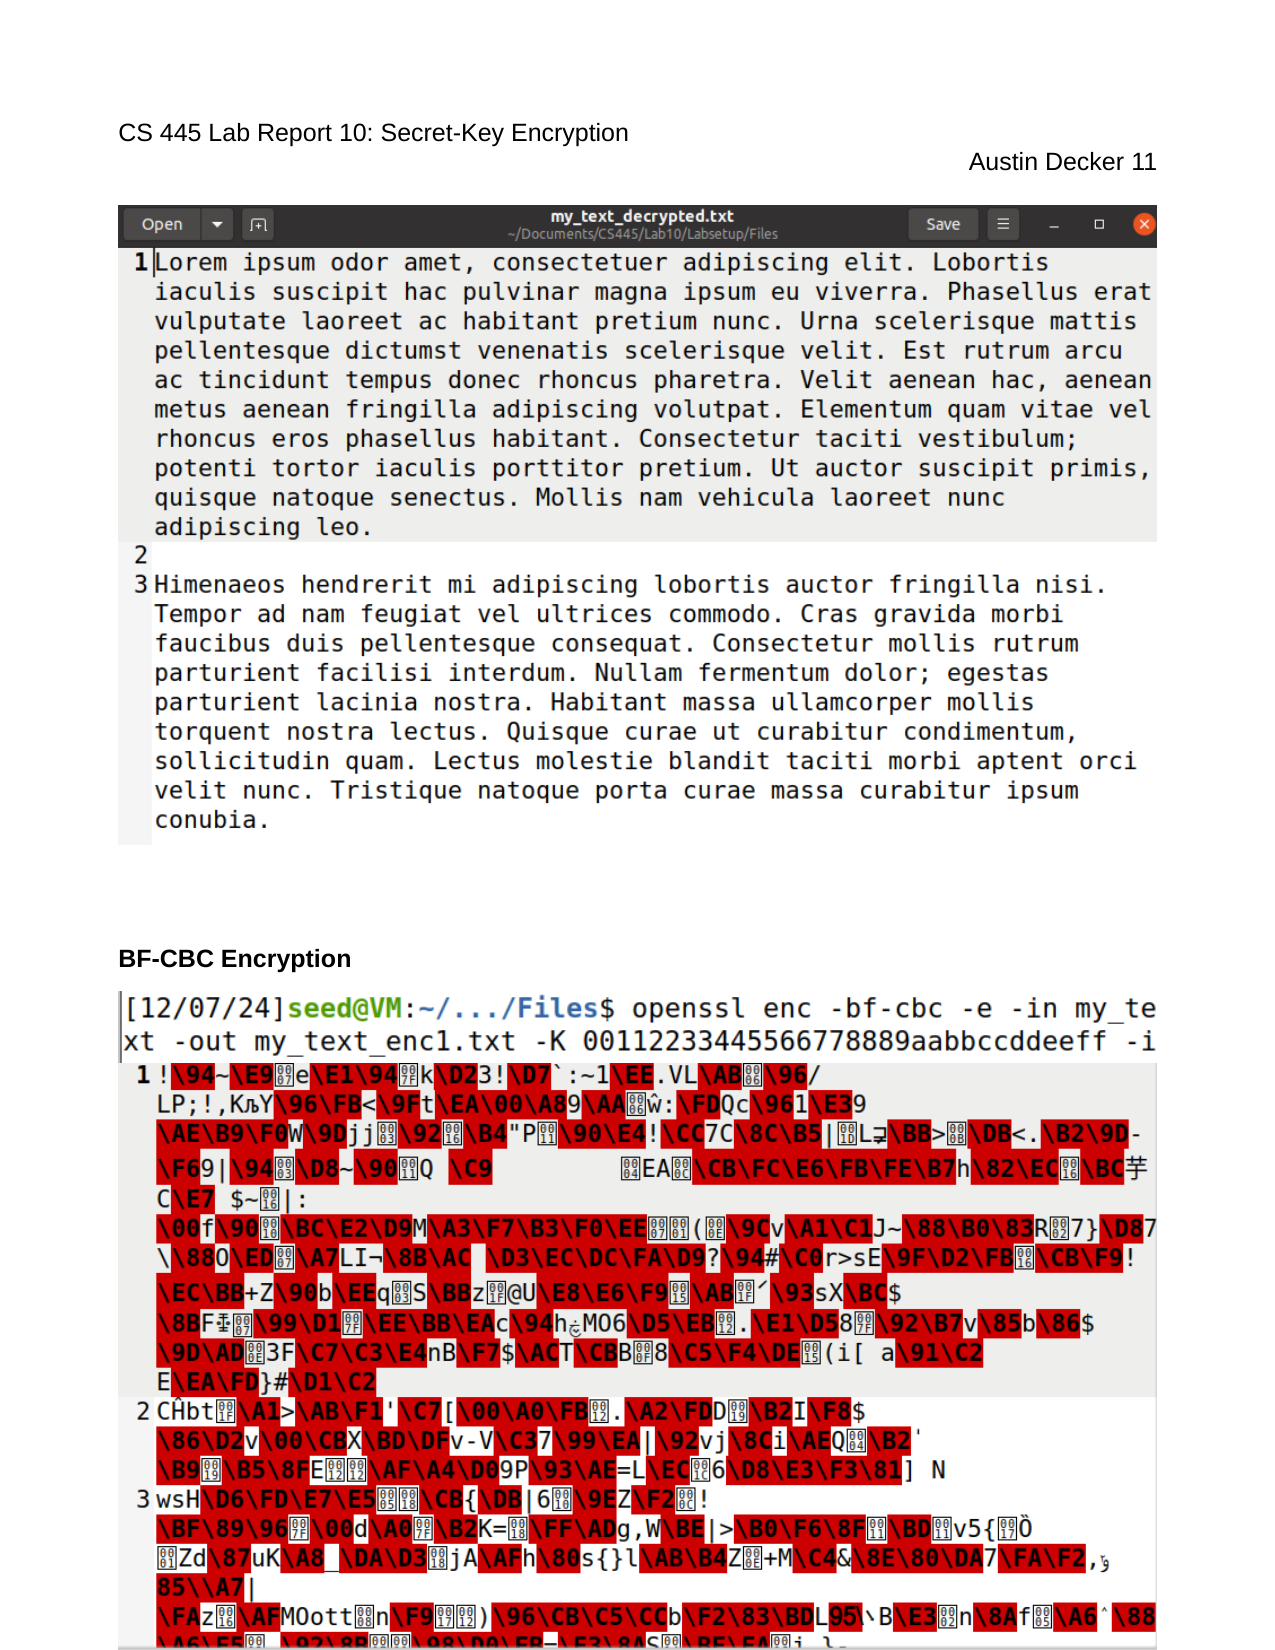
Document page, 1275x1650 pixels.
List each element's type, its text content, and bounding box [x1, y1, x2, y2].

text BF-CBC Encryption [118, 944, 1157, 973]
picture [118, 991, 1157, 1650]
picture [118, 205, 1157, 845]
